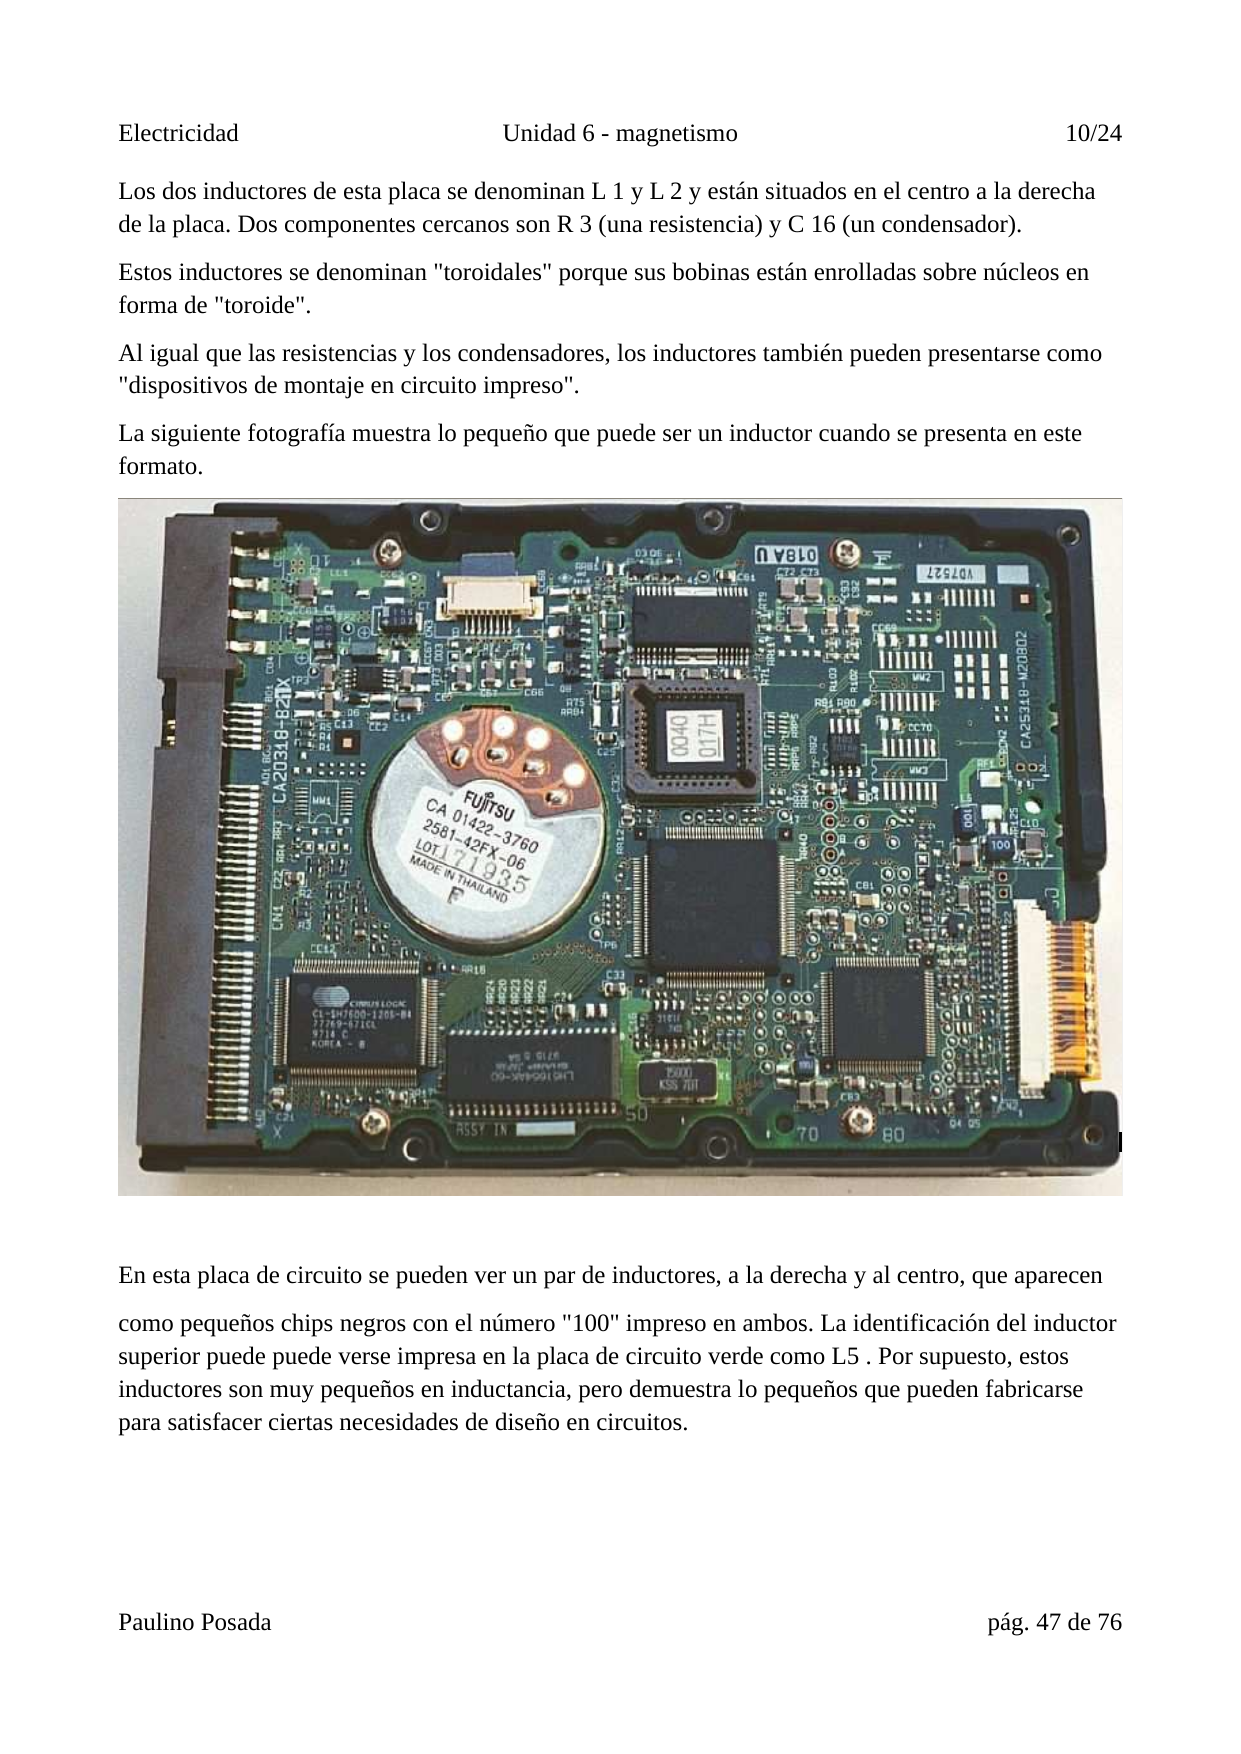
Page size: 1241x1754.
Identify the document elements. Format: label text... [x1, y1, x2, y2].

text En esta placa de circuito se pueden ver un par de inductores, a la derecha y al centro, que aparecen [118, 1261, 1122, 1289]
text como pequeños chips negros con el número "100" impreso en ambos. La identificación del inductor superior puede puede verse impresa en la placa de circuito verde como L5 . Por supuesto, estos inductores son muy pequeños en inductancia, pero demuestra lo pequeños que pueden fabricarse para satisfacer ciertas necesidades de diseño en circuitos. [118, 1308, 1122, 1436]
text La siguiente fotografía muestra lo pequeño que puede ser un inductor cuando se presenta en este formato. [118, 418, 1122, 480]
text Los dos inductores de esta placa se denominan L 1 y L 2 y están situados en el centro a la derecha de la placa. Dos componentes cercanos son R 3 (una resistencia) y C 16 (un condensador). [118, 176, 1122, 238]
picture [118, 498, 1123, 1196]
text Estos inductores se denominan "toroidales" porque sus bobinas están enrolladas sobre núcleos en forma de "toroide". [118, 257, 1122, 319]
text Al igual que las resistencias y los condensadores, los inductores también pueden presentarse como "dispositivos de montaje en circuito impreso". [118, 338, 1122, 399]
